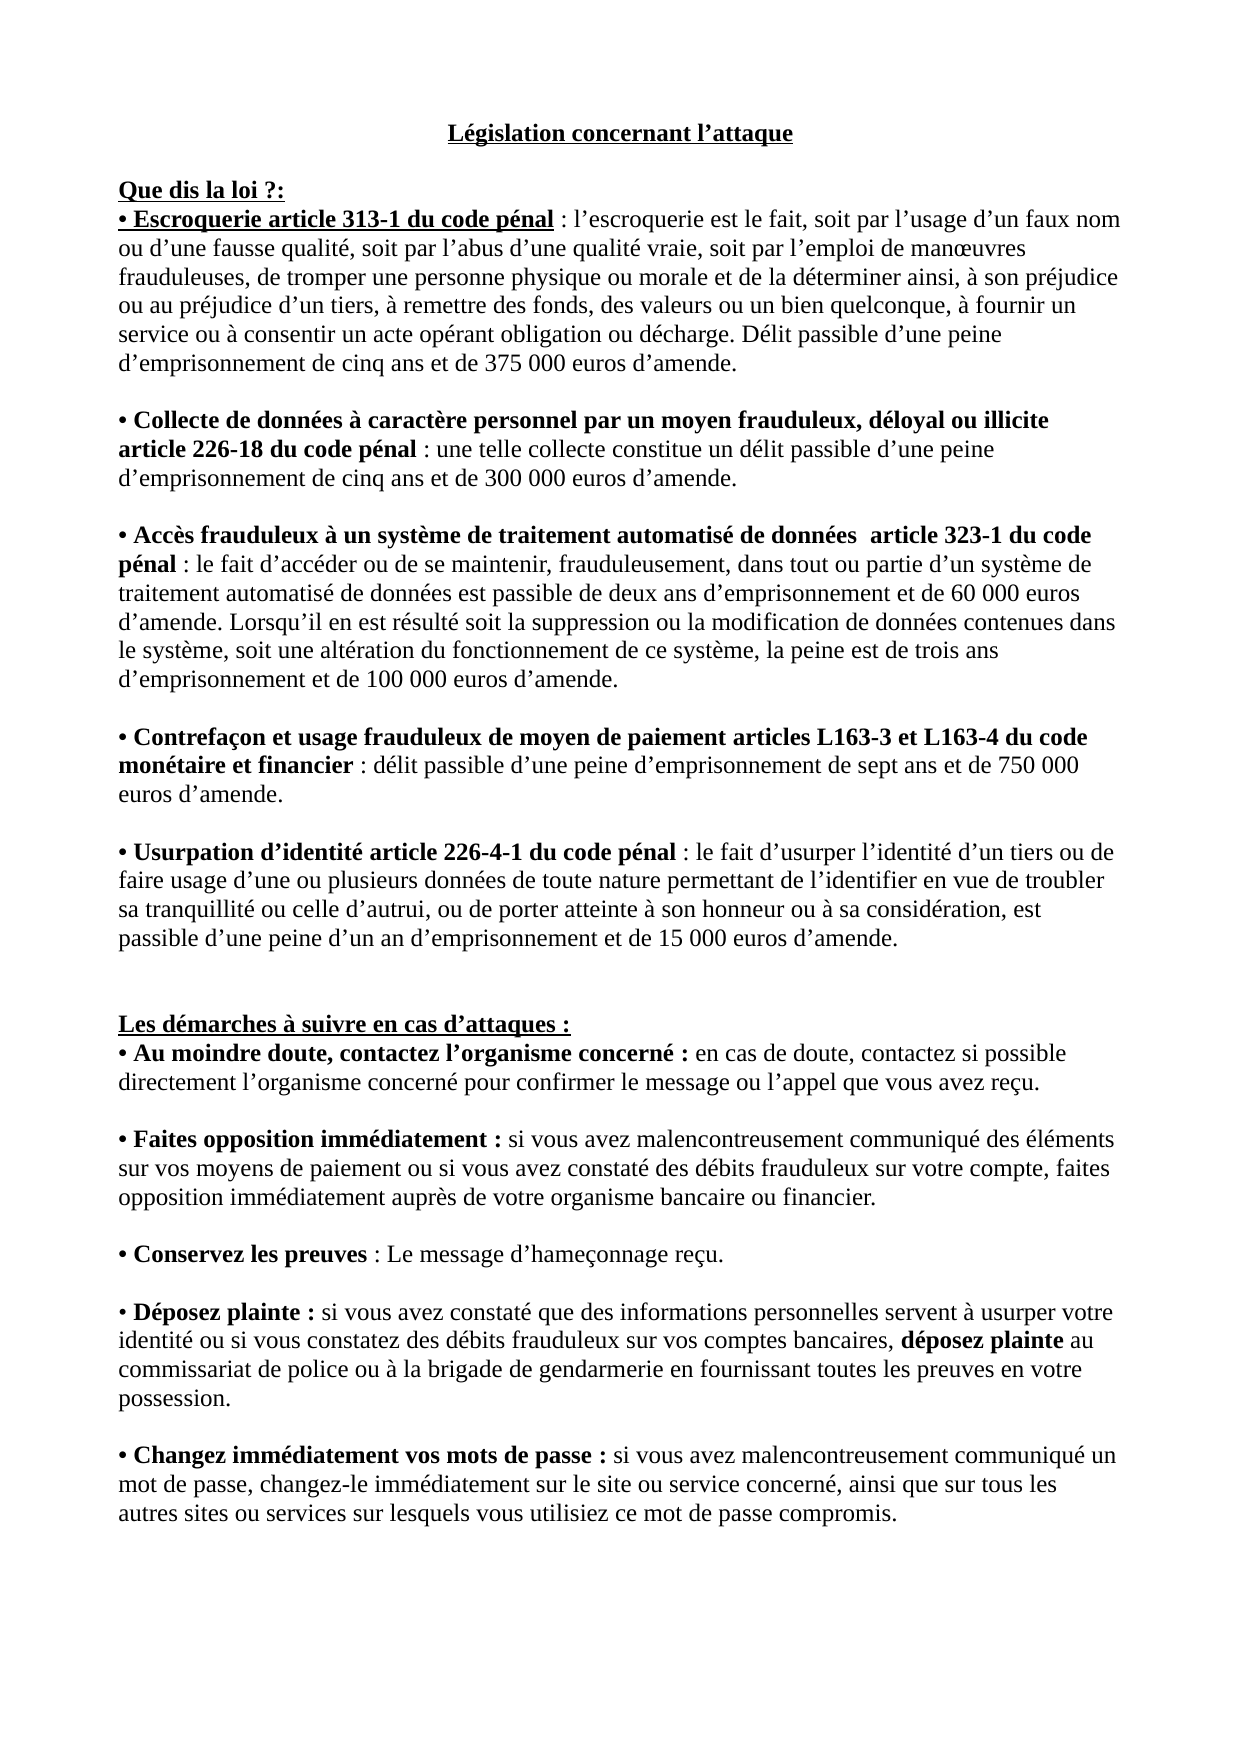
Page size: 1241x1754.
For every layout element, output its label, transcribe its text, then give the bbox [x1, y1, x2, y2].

text • Collecte de données à caractère personnel par un moyen frauduleux, déloyal ou illicite article 226-18 du code pénal : une telle collecte constitue un délit passible d’une peine d’emprisonnement de cinq ans et de 300 000 euros d’amende. [118, 406, 1122, 492]
text • Conservez les preuves : Le message d’hameçonnage reçu. [118, 1239, 1122, 1268]
text Législation concernant l’attaque [118, 118, 1122, 147]
text • Changez immédiatement vos mots de passe : si vous avez malencontreusement communiqué un mot de passe, changez-le immédiatement sur le site ou service concerné, ainsi que sur tous les autres sites ou services sur lesquels vous utilisiez ce mot de passe compromis. [118, 1441, 1122, 1527]
text • Contrefaçon et usage frauduleux de moyen de paiement articles L163-3 et L163-4 du code monétaire et financier : délit passible d’une peine d’emprisonnement de sept ans et de 750 000 euros d’amende. [118, 722, 1122, 808]
text • Au moindre doute, contactez l’organisme concerné : en cas de doute, contactez si possible directement l’organisme concerné pour confirmer le message ou l’appel que vous avez reçu. [118, 1038, 1122, 1096]
text • Faites opposition immédiatement : si vous avez malencontreusement communiqué des éléments sur vos moyens de paiement ou si vous avez constaté des débits frauduleux sur votre compte, faites opposition immédiatement auprès de votre organisme bancaire ou financier. [118, 1124, 1122, 1211]
text Que dis la loi ?: [118, 176, 1122, 204]
text • Usurpation d’identité article 226-4-1 du code pénal : le fait d’usurper l’identité d’un tiers ou de faire usage d’une ou plusieurs données de toute nature permettant de l’identifier en vue de troubler sa tranquillité ou celle d’autrui, ou de porter atteinte à son honneur ou à sa considération, est passible d’une peine d’un an d’emprisonnement et de 15 000 euros d’amende. [118, 837, 1122, 952]
text • Escroquerie article 313-1 du code pénal : l’escroquerie est le fait, soit par l’usage d’un faux nom ou d’une fausse qualité, soit par l’abus d’une qualité vraie, soit par l’emploi de manœuvres frauduleuses, de tromper une personne physique ou morale et de la déterminer ainsi, à son préjudice ou au préjudice d’un tiers, à remettre des fonds, des valeurs ou un bien quelconque, à fournir un service ou à consentir un acte opérant obligation ou décharge. Délit passible d’une peine d’emprisonnement de cinq ans et de 375 000 euros d’amende. [118, 204, 1122, 377]
text • Accès frauduleux à un système de traitement automatisé de données article 323-1 du code pénal : le fait d’accéder ou de se maintenir, frauduleusement, dans tout ou partie d’un système de traitement automatisé de données est passible de deux ans d’emprisonnement et de 60 000 euros d’amende. Lorsqu’il en est résulté soit la suppression ou la modification de données contenues dans le système, soit une altération du fonctionnement de ce système, la peine est de trois ans d’emprisonnement et de 100 000 euros d’amende. [118, 521, 1122, 693]
text Les démarches à suivre en cas d’attaques : [118, 1009, 1122, 1038]
text • Déposez plainte : si vous avez constaté que des informations personnelles servent à usurper votre identité ou si vous constatez des débits frauduleux sur vos comptes bancaires, déposez plainte au commissariat de police ou à la brigade de gendarmerie en fournissant toutes les preuves en votre possession. [118, 1297, 1122, 1412]
